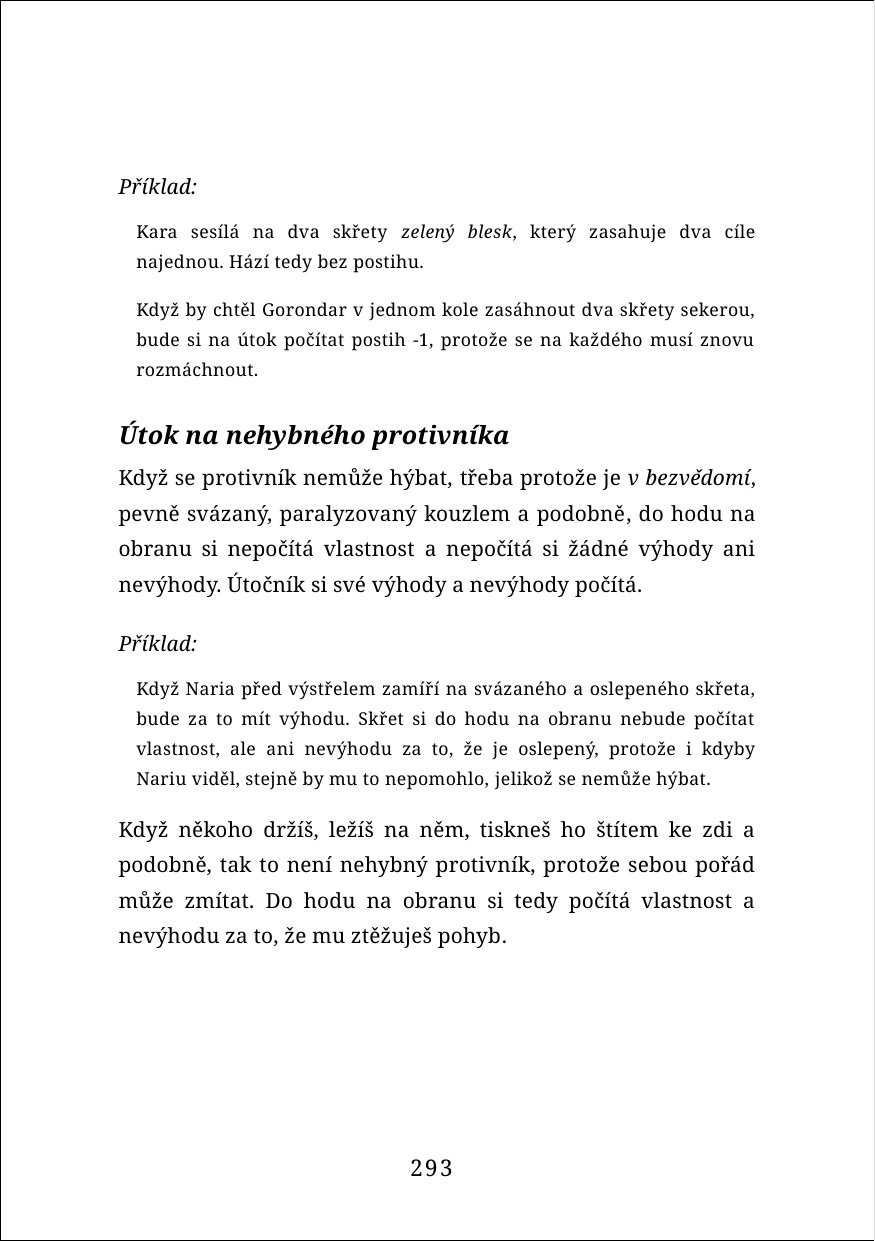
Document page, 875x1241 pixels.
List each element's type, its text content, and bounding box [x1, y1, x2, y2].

text Když někoho držíš, ležíš na něm, tiskneš ho štítem ke zdi a podobně, tak to není nehybný protivník, protože sebou pořád může zmítat. Do hodu na obranu si tedy počítá vlastnost a nevýhodu za to, že mu ztěžuješ pohyb. [118, 815, 756, 950]
text Příklad: [118, 629, 756, 657]
text Kara sesílá na dva skřety zelený blesk, který zasahuje dva cíle najednou. Hází tedy bez postihu. [136, 219, 756, 273]
text Příklad: [118, 172, 756, 200]
text Když by chtěl Gorondar v jednom kole zasáhnout dva skřety sekerou, bude si na útok počítat postih -1, protože se na každého musí znovu rozmáchnout. [136, 297, 756, 382]
text Když se protivník nemůže hýbat, třeba protože je v bezvědomí, pevně svázaný, paralyzovaný kouzlem a podobně, do hodu na obranu si nepočítá vlastnost a nepočítá si žádné výhody ani nevýhody. Útočník si své výhody a nevýhody počítá. [118, 463, 756, 598]
text Když Naria před výstřelem zamíří na svázaného a oslepeného skřeta, bude za to mít výhodu. Skřet si do hodu na obranu nebude počítat vlastnost, ale ani nevýhodu za to, že je oslepený, protože i kdyby Nariu viděl, stejně by mu to nepomohlo, jelikož se nemůže hýbat. [136, 676, 756, 791]
subtitle Útok na nehybného protivníka [118, 417, 756, 451]
